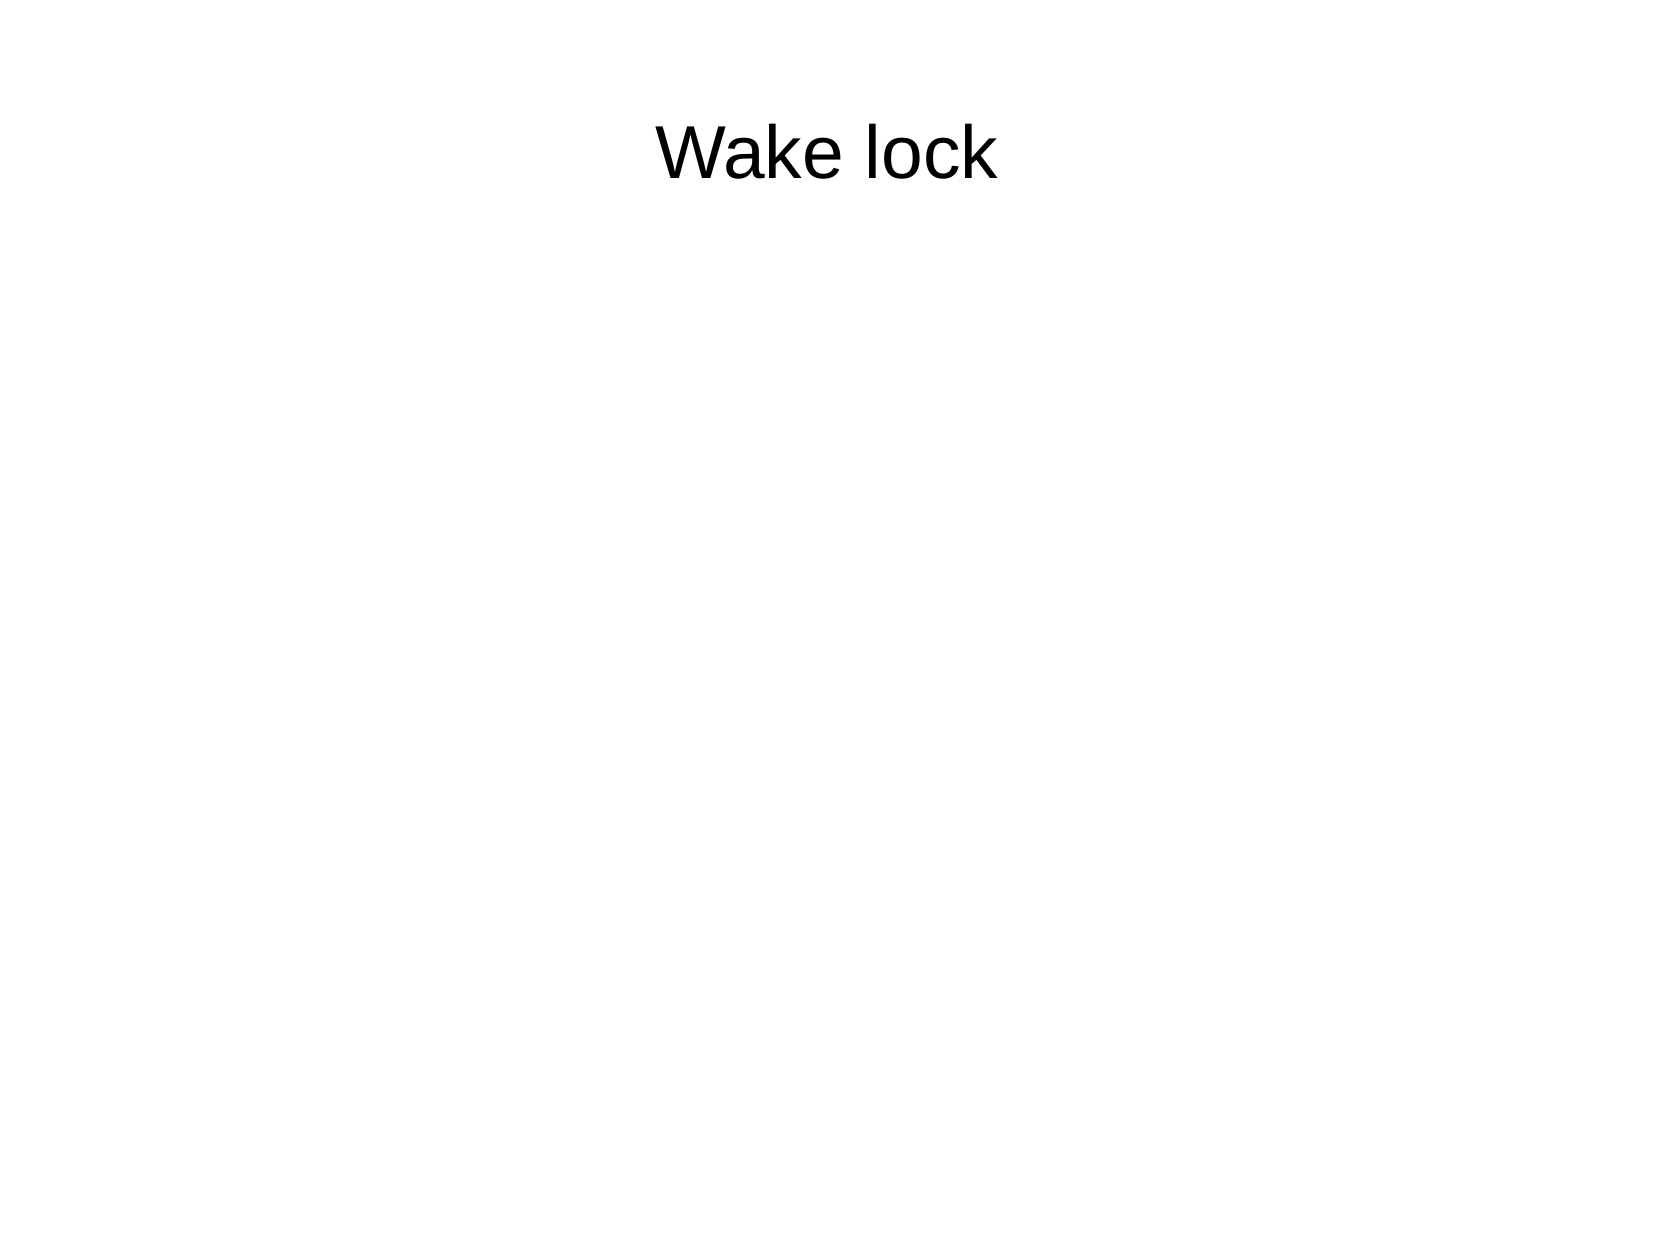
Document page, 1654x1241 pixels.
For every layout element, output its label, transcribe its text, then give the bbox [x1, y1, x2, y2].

title Wake lock [82, 49, 1571, 257]
